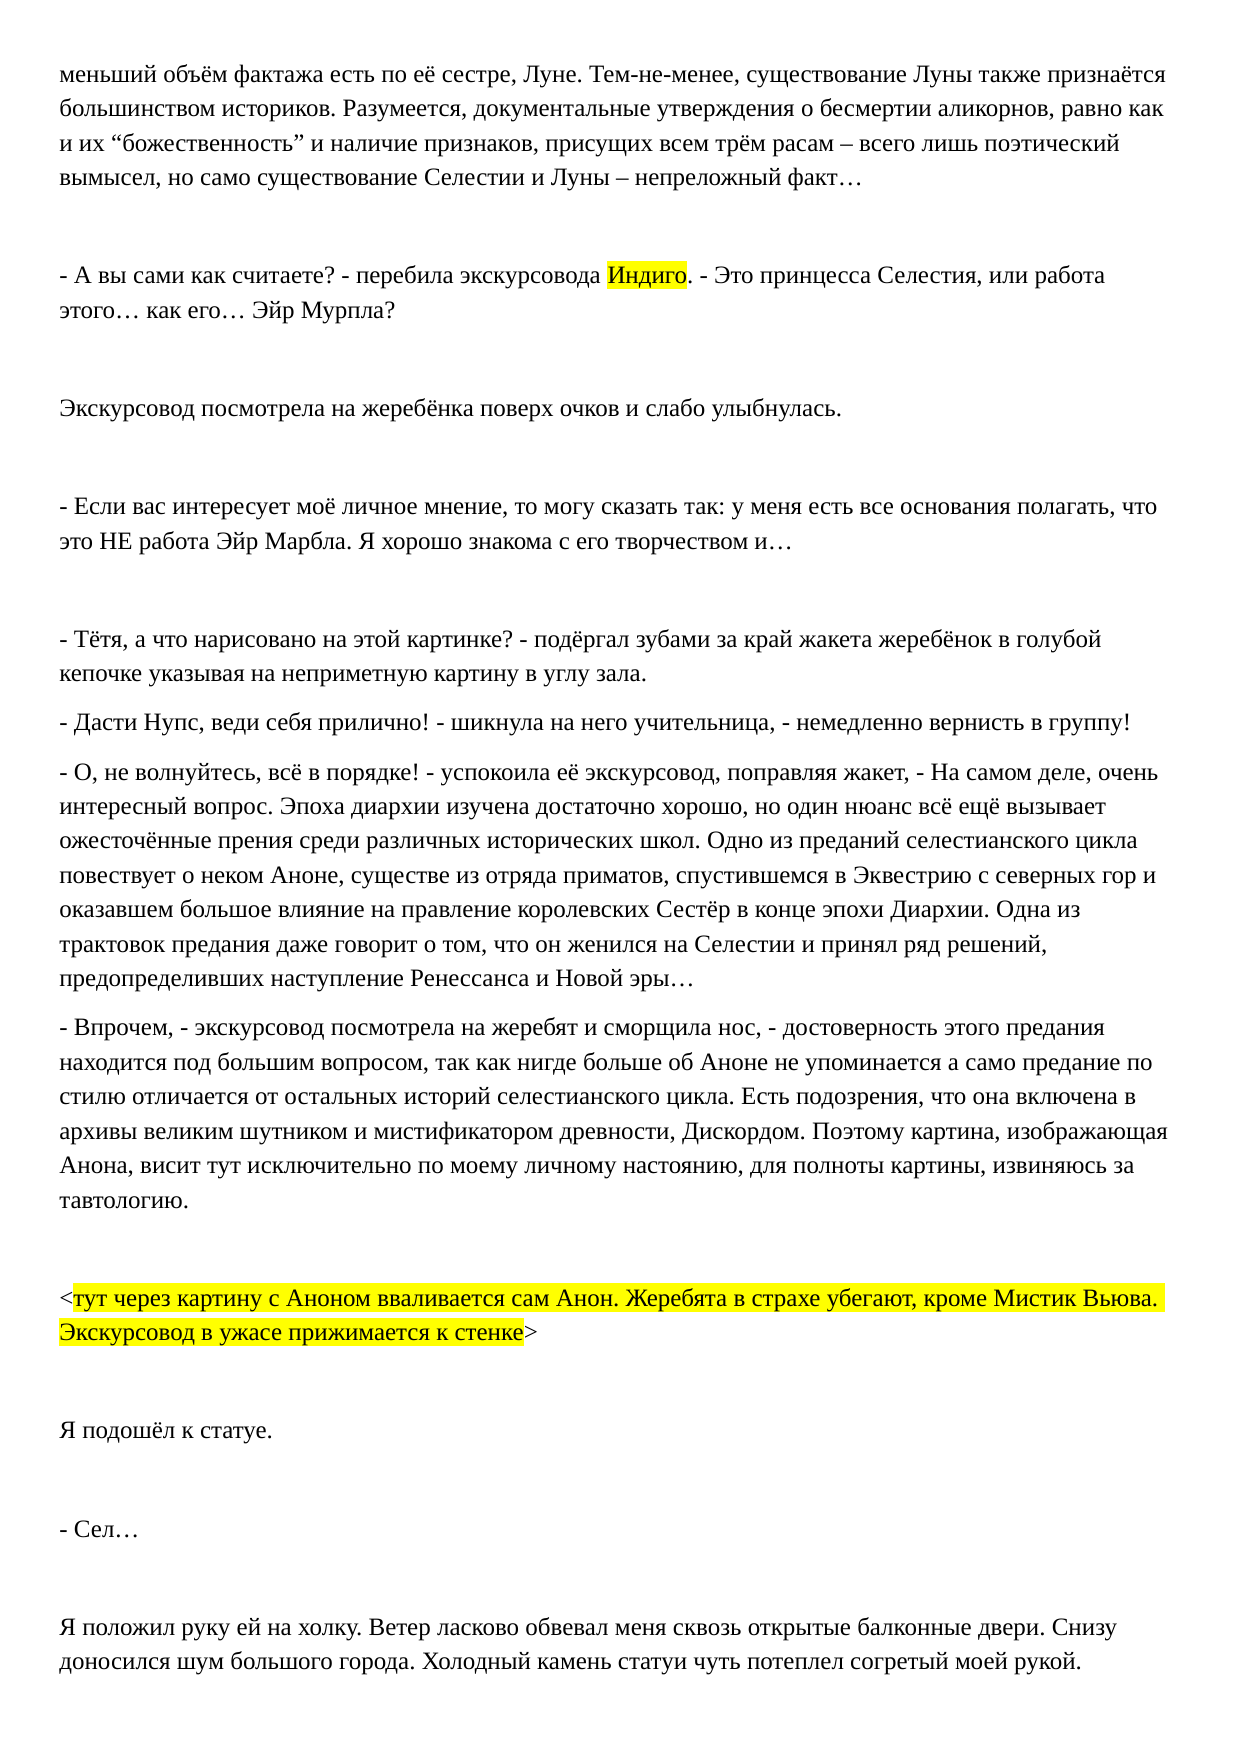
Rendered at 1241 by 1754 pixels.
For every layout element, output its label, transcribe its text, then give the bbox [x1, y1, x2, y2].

text Я подошёл к статуе. [59, 1416, 1181, 1444]
text - А вы сами как считаете? - перебила экскурсовода Индиго. - Это принцесса Селестия, или работа этого… как его… Эйр Мурпла? [59, 261, 1181, 324]
text - Впрочем, - экскурсовод посмотрела на жеребят и сморщила нос, - достоверность этого предания находится под большим вопросом, так как нигде больше об Аноне не упоминается а само предание по стилю отличается от остальных историй селестианского цикла. Есть подозрения, что она включена в архивы великим шутником и мистификатором древности, Дискордом. Поэтому картина, изображающая Анона, висит тут исключительно по моему личному настоянию, для полноты картины, извиняюсь за тавтологию. [59, 1012, 1181, 1214]
text - Тётя, а что нарисовано на этой картинке? - подёргал зубами за край жакета жеребёнок в голубой кепочке указывая на неприметную картину в углу зала. [59, 624, 1181, 687]
text - О, не волнуйтесь, всё в порядке! - успокоила её экскурсовод, поправляя жакет, - На самом деле, очень интересный вопрос. Эпоха диархии изучена достаточно хорошо, но один нюанс всё ещё вызывает ожесточённые прения среди различных исторических школ. Одно из преданий селестианского цикла повествует о неком Аноне, существе из отряда приматов, спустившемся в Эквестрию с северных гор и оказавшем большое влияние на правление королевских Сестёр в конце эпохи Диархии. Одна из трактовок предания даже говорит о том, что он женился на Селестии и принял ряд решений, предопределивших наступление Ренессанса и Новой эры… [59, 757, 1181, 992]
text Я положил руку ей на холку. Ветер ласково обвевал меня сквозь открытые балконные двери. Снизу доносился шум большого города. Холодный камень статуи чуть потеплел согретый моей рукой. [59, 1612, 1181, 1675]
text - Если вас интересует моё личное мнение, то могу сказать так: у меня есть все основания полагать, что это НЕ работа Эйр Марбла. Я хорошо знакома с его творчеством и… [59, 491, 1181, 554]
text - Сел… [59, 1514, 1181, 1542]
text <тут через картину с Аноном вваливается сам Анон. Жеребята в страхе убегают, кроме Мистик Вьюва. Экскурсовод в ужасе прижимается к стенке> [59, 1283, 1181, 1346]
text - Дасти Нупс, веди себя прилично! - шикнула на него учительница, - немедленно вернисть в группу! [59, 707, 1181, 736]
text Экскурсовод посмотрела на жеребёнка поверх очков и слабо улыбнулась. [59, 393, 1181, 422]
text меньший объём фактажа есть по её сестре, Луне. Тем-не-менее, существование Луны также признаётся большинством историков. Разумеется, документальные утверждения о бесмертии аликорнов, равно как и их “божественность” и наличие признаков, присущих всем трём расам – всего лишь поэтический вымысел, но само существование Селестии и Луны – непреложный факт… [59, 59, 1181, 191]
